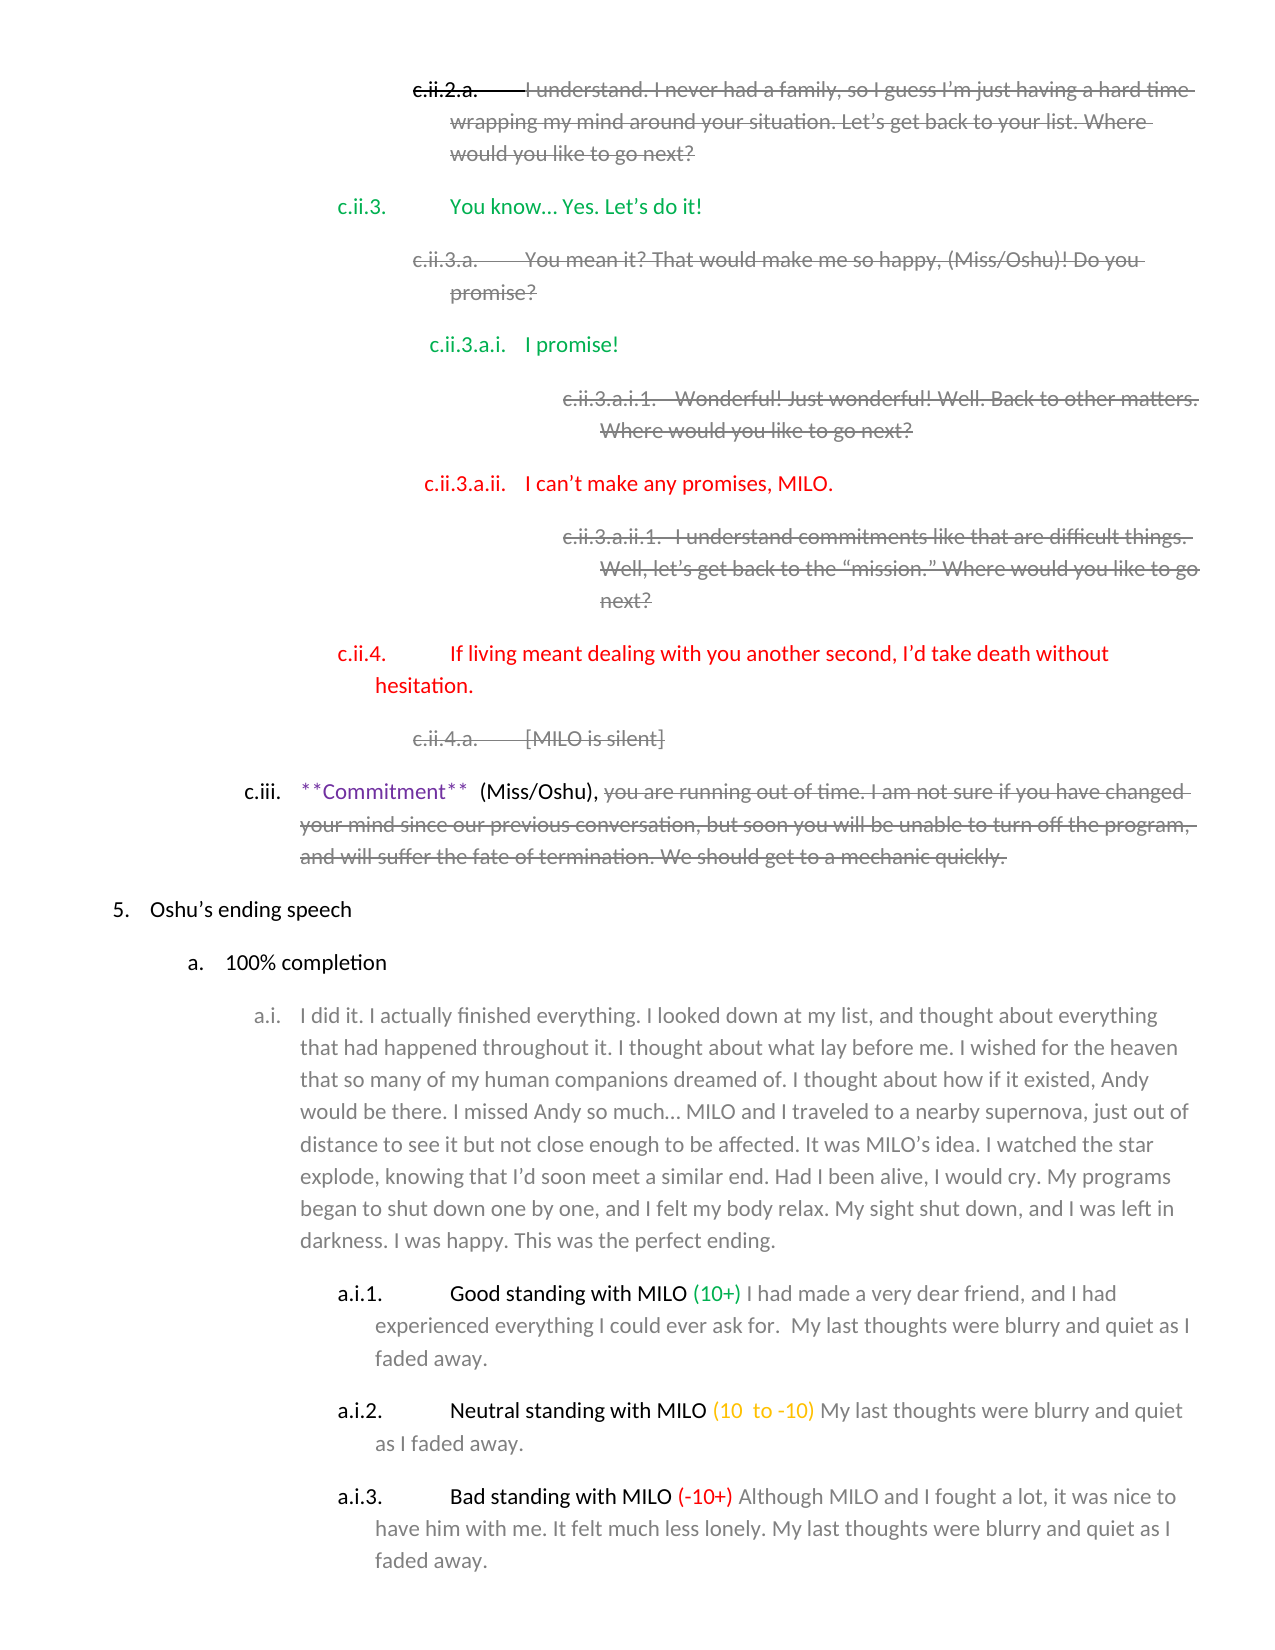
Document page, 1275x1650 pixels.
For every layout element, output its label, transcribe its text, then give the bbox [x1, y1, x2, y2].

list You mean it? That would make me so happy, (Miss/Oshu)! Do you promise? [412, 245, 1200, 306]
list **Commitment** (Miss/Oshu), you are running out of time. I am not sure if you have changed your mind since our previous conversation, but soon you will be unable to turn off the program, and will suffer the fate of termination. We should get to a mechanic quickly. [281, 777, 1200, 870]
list 100% completion [187, 948, 1200, 976]
list Neutral standing with MILO (10 to -10) My last thoughts were blurry and quiet as I faded away. [337, 1397, 1200, 1457]
list Wonderful! Just wonderful! Well. Back to other matters. Where would you like to go next? [562, 384, 1200, 444]
list [MILO is silent] [412, 724, 1200, 752]
list I can’t make any promises, MILO. [506, 469, 1200, 497]
list If living meant dealing with you another second, I’d take death without hesitation. [337, 639, 1200, 699]
list Good standing with MILO (10+) I had made a very dear friend, and I had experienced everything I could ever ask for. My last thoughts were blurry and quiet as I faded away. [337, 1279, 1200, 1372]
list I did it. I actually finished everything. I looked down at my list, and thought about everything that had happened throughout it. I thought about what lay before me. I wished for the heaven that so many of my human companions dreamed of. I thought about how if it existed, Andy would be there. I missed Andy so much… MILO and I traveled to a nearby supernova, just out of distance to see it but not close enough to be affected. It was MILO’s idea. I watched the star explode, knowing that I’d soon meet a similar end. Had I been alive, I would cry. My programs began to shut down one by one, and I felt my body relax. My sight shut down, and I was left in darkness. I was happy. This was the perfect ending. [281, 1001, 1200, 1254]
list I promise! [506, 331, 1200, 359]
list I understand commitments like that are difficult things. Well, let’s get back to the “mission.” Where would you like to go next? [562, 522, 1200, 614]
list Bad standing with MILO (-10+) Although MILO and I fought a lot, it was nice to have him with me. It felt much less lonely. My last thoughts were blurry and quiet as I faded away. [337, 1482, 1200, 1574]
list Oshu’s ending speech [112, 895, 1200, 923]
list You know… Yes. Let’s do it! [337, 192, 1200, 220]
list I understand. I never had a family, so I guess I’m just having a hard time wrapping my mind around your situation. Let’s get back to your list. Where would you like to go next? [412, 75, 1200, 167]
